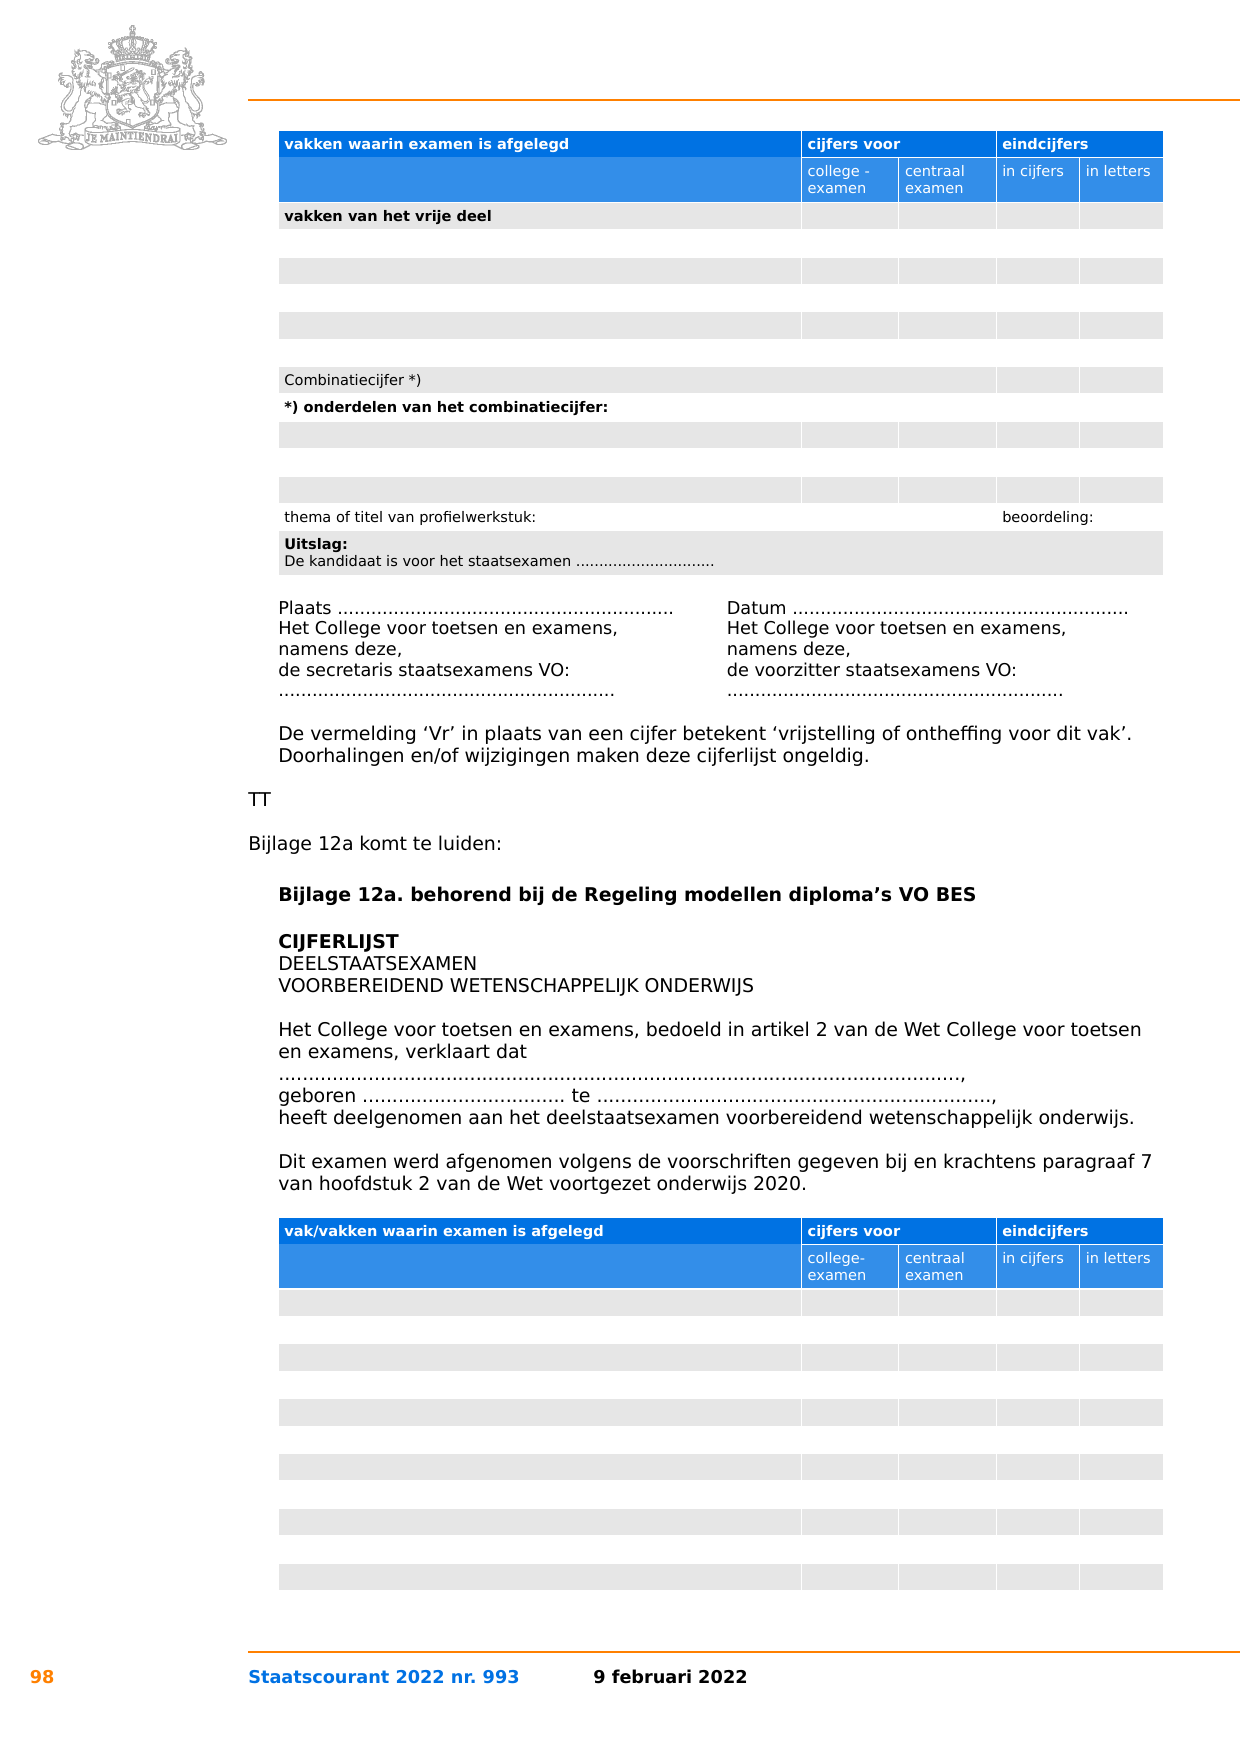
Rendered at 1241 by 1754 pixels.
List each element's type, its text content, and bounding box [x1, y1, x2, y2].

table_cell [1080, 449, 1163, 476]
table_cell [997, 230, 1079, 256]
table_cell [997, 422, 1079, 448]
table_cell [1080, 1427, 1163, 1453]
table_cell [279, 1509, 801, 1535]
table_cell [899, 449, 996, 476]
table_cell [1080, 395, 1163, 421]
text .................................................................................................................., [278, 1063, 1163, 1085]
table_cell [802, 230, 898, 256]
table_cell [802, 258, 898, 284]
table_header cijfers voor [802, 131, 996, 157]
table_cell [997, 258, 1079, 284]
table_cell [899, 1536, 996, 1562]
table_cell [899, 1509, 996, 1535]
table_cell [802, 1344, 898, 1371]
table_cell [1080, 285, 1163, 311]
table_cell [1080, 1454, 1163, 1480]
table_cell [1080, 1399, 1163, 1426]
table_cell [279, 1399, 801, 1426]
table_cell beoordeling: [997, 504, 1163, 530]
text DEELSTAATSEXAMEN [278, 953, 1163, 975]
table_cell [279, 422, 801, 448]
table_cell [802, 1454, 898, 1480]
table_cell [899, 395, 996, 421]
text TT [248, 788, 1163, 811]
table_cell [899, 203, 996, 229]
table_cell [1080, 1564, 1163, 1590]
table_cell [899, 230, 996, 256]
table_cell [279, 1372, 801, 1398]
table_cell [899, 1564, 996, 1590]
table_cell [899, 340, 996, 366]
table_cell [279, 449, 801, 476]
table_cell [899, 312, 996, 339]
table_cell [279, 1290, 801, 1316]
table_cell [802, 285, 898, 311]
table_cell [899, 1399, 996, 1426]
table_cell in letters [1080, 158, 1163, 202]
table_cell [1080, 312, 1163, 339]
table_cell [802, 477, 898, 503]
table_cell [279, 1317, 801, 1343]
table_header vak/vakken waarin examen is afgelegd [279, 1218, 801, 1244]
table_cell Combinatiecijfer *) [279, 367, 996, 393]
table_cell [899, 258, 996, 284]
table_cell [1080, 340, 1163, 366]
table_cell [1080, 422, 1163, 448]
table_cell [279, 258, 801, 284]
table_cell [279, 340, 801, 366]
table_cell [899, 1427, 996, 1453]
text Bijlage 12a komt te luiden: [248, 832, 1163, 854]
table_cell [802, 1564, 898, 1590]
table_header Datum ............................................................ [721, 598, 1163, 618]
table_cell [802, 1372, 898, 1398]
table_cell [802, 449, 898, 476]
text VOORBEREIDEND WETENSCHAPPELIJK ONDERWIJS [278, 975, 1163, 997]
table_cell [997, 367, 1079, 393]
table_cell Uitslag: De kandidaat is voor het staatsexamen .............................. [279, 531, 1163, 575]
table_cell [997, 285, 1079, 311]
table_cell [899, 477, 996, 503]
table_cell [279, 230, 801, 256]
table_cell [802, 1317, 898, 1343]
text Doorhalingen en/of wijzigingen maken deze cijferlijst ongeldig. [278, 745, 1163, 767]
table_cell [802, 1399, 898, 1426]
table_header cijfers voor [802, 1218, 996, 1244]
table_cell [997, 312, 1079, 339]
table_cell [997, 1372, 1079, 1398]
table_cell [279, 1481, 801, 1508]
table_cell [802, 395, 898, 421]
table_cell [899, 1317, 996, 1343]
table_cell [997, 1427, 1079, 1453]
table_cell [279, 1564, 801, 1590]
text Het College voor toetsen en examens, bedoeld in artikel 2 van de Wet College voor toetsen en examens, verklaart dat [278, 1019, 1163, 1063]
picture [38, 25, 227, 150]
table_cell [802, 1536, 898, 1562]
table_cell [1080, 1344, 1163, 1371]
text De vermelding ‘Vr’ in plaats van een cijfer betekent ‘vrijstelling of ontheffing voor dit vak’. [278, 723, 1163, 745]
table_cell [1080, 477, 1163, 503]
text Dit examen werd afgenomen volgens de voorschriften gegeven bij en krachtens paragraaf 7 van hoofdstuk 2 van de Wet voortgezet onderwijs 2020. [278, 1151, 1163, 1195]
table_cell [802, 203, 898, 229]
table_cell in letters [1080, 1245, 1163, 1288]
table_cell [997, 1454, 1079, 1480]
table_cell [279, 1344, 801, 1371]
table_cell [997, 395, 1079, 421]
table_cell [279, 1454, 801, 1480]
table_cell [279, 285, 801, 311]
table_cell [802, 422, 898, 448]
table_cell [899, 1454, 996, 1480]
table_cell thema of titel van profielwerkstuk: [279, 504, 996, 530]
table_cell *) onderdelen van het combinatiecijfer: [279, 395, 801, 421]
table_cell [997, 1536, 1079, 1562]
table_cell [1080, 1509, 1163, 1535]
table_cell [279, 477, 801, 503]
table_cell [1080, 230, 1163, 256]
table_cell [1080, 1372, 1163, 1398]
table_header eindcijfers [997, 1218, 1163, 1244]
table_header vakken waarin examen is afgelegd [279, 131, 801, 157]
table_cell [802, 1290, 898, 1316]
table_cell [997, 1290, 1079, 1316]
table_cell [899, 1290, 996, 1316]
table_cell [279, 312, 801, 339]
text CIJFERLIJST [278, 931, 1163, 953]
text geboren .................................. te .................................................................., [278, 1085, 1163, 1107]
table_header Plaats ............................................................ [278, 598, 721, 618]
table_cell [279, 1427, 801, 1453]
table_cell [997, 1344, 1079, 1371]
table_cell [1080, 1290, 1163, 1316]
table_cell [1080, 258, 1163, 284]
table_cell [802, 1509, 898, 1535]
table_cell [1080, 1536, 1163, 1562]
table_cell in cijfers [997, 158, 1079, 202]
table_cell [997, 340, 1079, 366]
subtitle Bijlage 12a. behorend bij de Regeling modellen diploma’s VO BES [278, 884, 1163, 906]
table_cell [997, 1481, 1079, 1508]
table_cell Het College voor toetsen en examens, namens deze, de voorzitter staatsexamens VO: ............................................................ [721, 618, 1163, 701]
table_cell Het College voor toetsen en examens, namens deze, de secretaris staatsexamens VO: ............................................................ [278, 618, 721, 701]
table_cell [1080, 1317, 1163, 1343]
table_cell in cijfers [997, 1245, 1079, 1288]
table_cell college-examen [802, 1245, 898, 1288]
table_cell centraal examen [899, 158, 996, 202]
table_cell college -examen [802, 158, 898, 202]
table_cell [899, 1481, 996, 1508]
table_cell [997, 1564, 1079, 1590]
table_cell [802, 1481, 898, 1508]
table_cell [899, 1344, 996, 1371]
table_cell [899, 1372, 996, 1398]
table_cell [1080, 367, 1163, 393]
table_cell [997, 1399, 1079, 1426]
table_cell [802, 1427, 898, 1453]
table_cell [802, 312, 898, 339]
table_cell [997, 477, 1079, 503]
table_cell [997, 203, 1079, 229]
table_cell [997, 449, 1079, 476]
table_cell [279, 1536, 801, 1562]
table_cell [899, 422, 996, 448]
table_cell [997, 1317, 1079, 1343]
text heeft deelgenomen aan het deelstaatsexamen voorbereidend wetenschappelijk onderwijs. [278, 1107, 1163, 1129]
table_cell vakken van het vrije deel [279, 203, 801, 229]
table_cell [899, 285, 996, 311]
table_cell [1080, 203, 1163, 229]
table_cell centraal examen [899, 1245, 996, 1288]
table_cell [802, 340, 898, 366]
table_cell [1080, 1481, 1163, 1508]
table_header eindcijfers [997, 131, 1163, 157]
table_cell [997, 1509, 1079, 1535]
